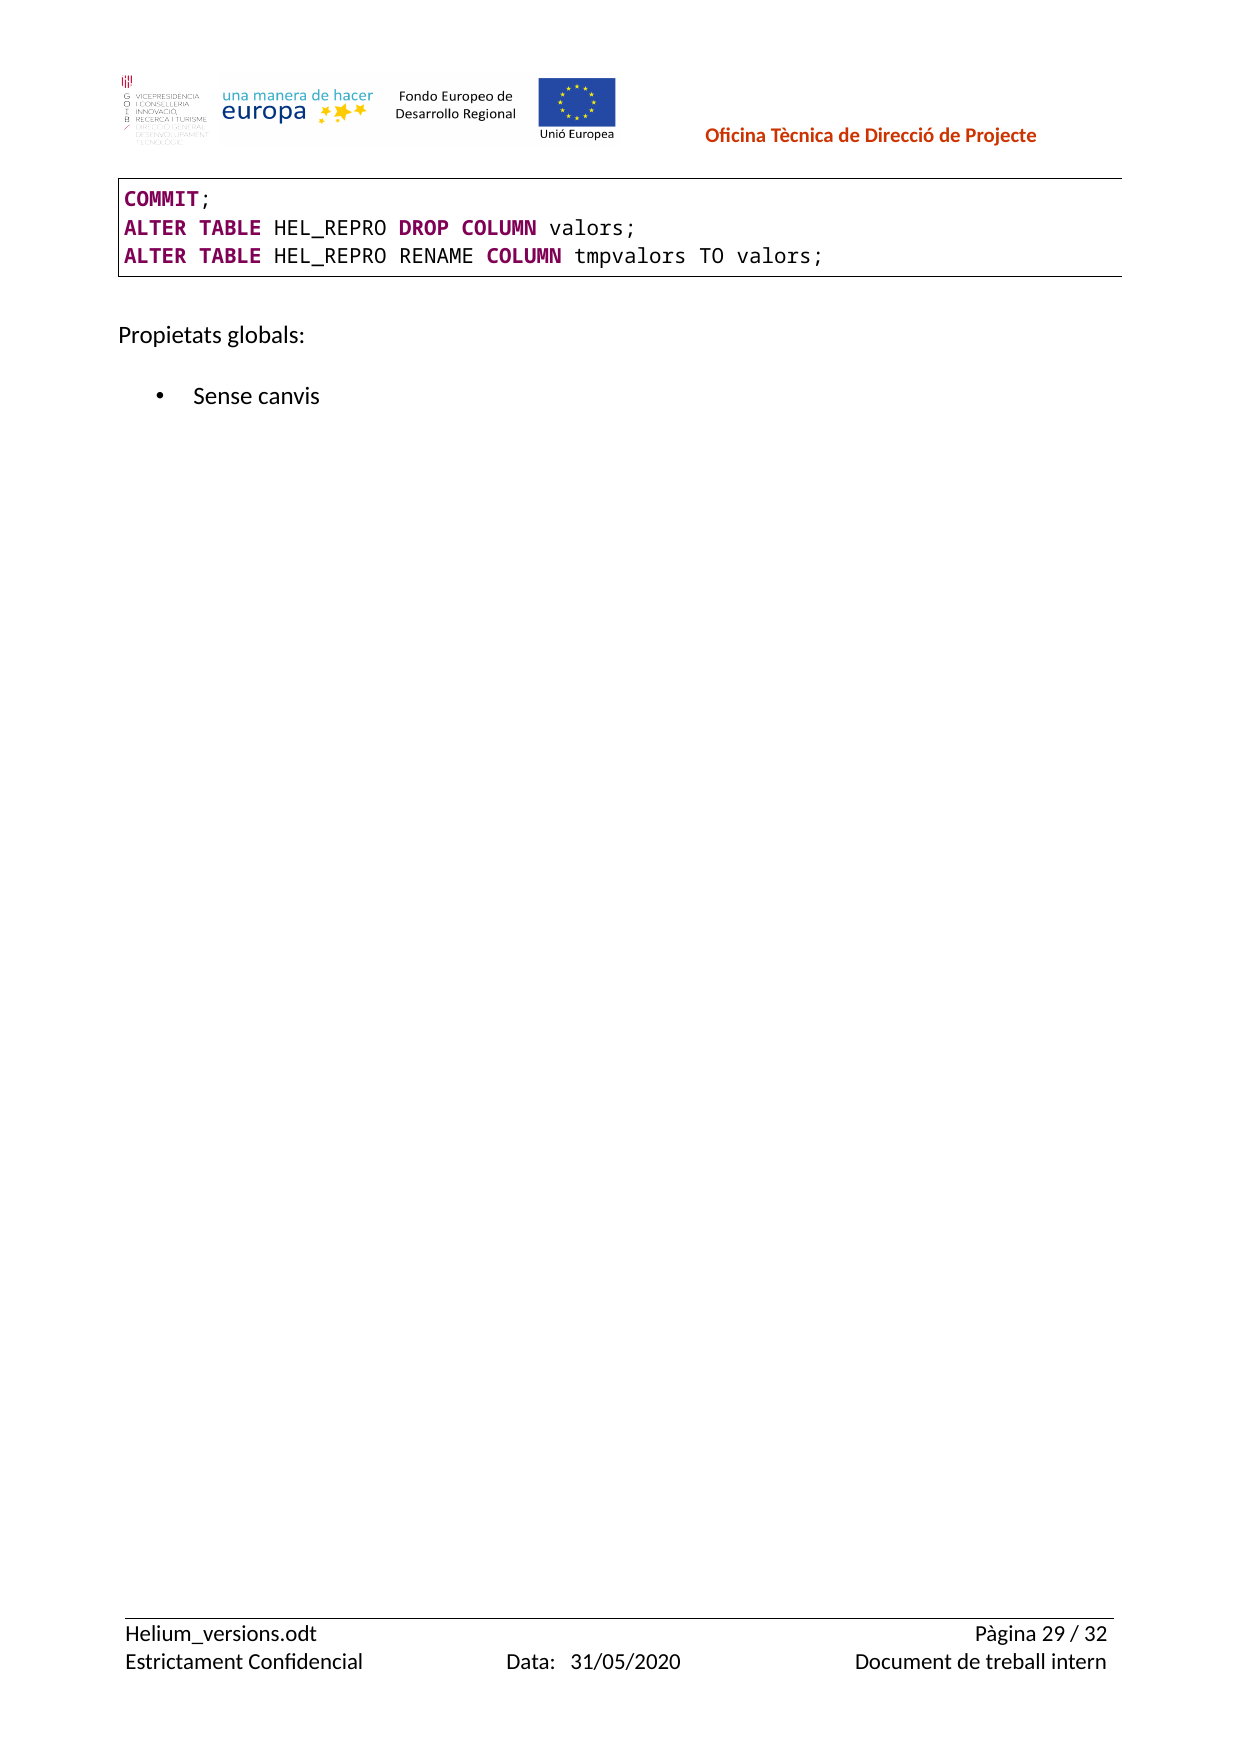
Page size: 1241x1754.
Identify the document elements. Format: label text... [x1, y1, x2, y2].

picture [118, 73, 213, 147]
table_header COMMIT; ALTER TABLE HEL_REPRO DROP COLUMN valors; ALTER TABLE HEL_REPRO RENAME COLUMN tmpvalors TO valors; [119, 179, 1122, 276]
picture [219, 73, 621, 147]
text Propietats globals: [118, 319, 1122, 349]
list Sense canvis [156, 380, 1122, 411]
